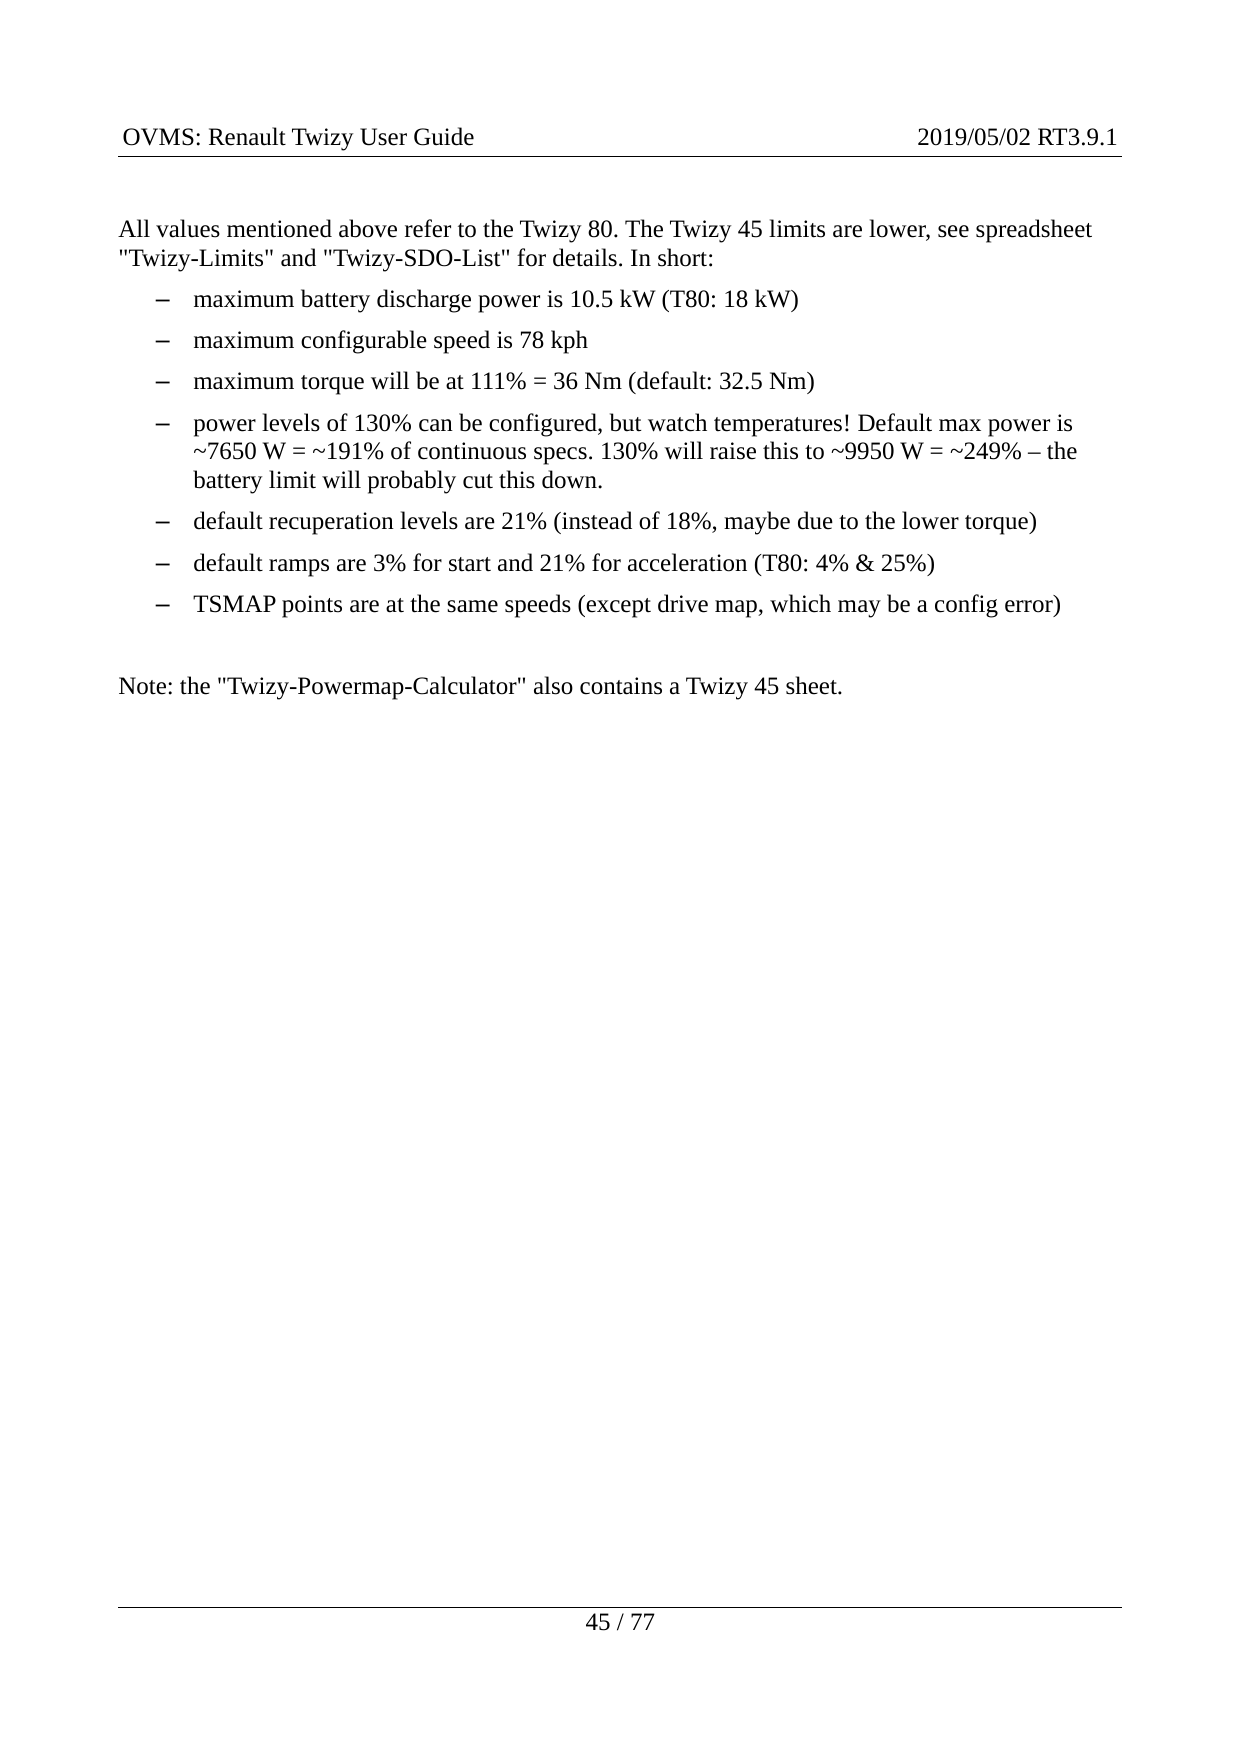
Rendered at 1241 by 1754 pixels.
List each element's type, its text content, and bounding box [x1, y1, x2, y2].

list maximum battery discharge power is 10.5 kW (T80: 18 kW) [156, 284, 1122, 313]
text All values mentioned above refer to the Twizy 80. The Twizy 45 limits are lower, see spreadsheet "Twizy-Limits" and "Twizy-SDO-List" for details. In short: [118, 214, 1122, 271]
list default recuperation levels are 21% (instead of 18%, maybe due to the lower torque) [156, 506, 1122, 535]
list maximum configurable speed is 78 kph [156, 325, 1122, 354]
text Note: the "Twizy-Powermap-Calculator" also contains a Twizy 45 sheet. [118, 671, 1122, 700]
list maximum torque will be at 111% = 36 Nm (default: 32.5 Nm) [156, 366, 1122, 395]
list power levels of 130% can be configured, but watch temperatures! Default max power is ~7650 W = ~191% of continuous specs. 130% will raise this to ~9950 W = ~249% – the battery limit will probably cut this down. [156, 408, 1122, 494]
list TSMAP points are at the same speeds (except drive map, which may be a config error) [156, 589, 1122, 618]
list default ramps are 3% for start and 21% for acceleration (T80: 4% & 25%) [156, 548, 1122, 576]
